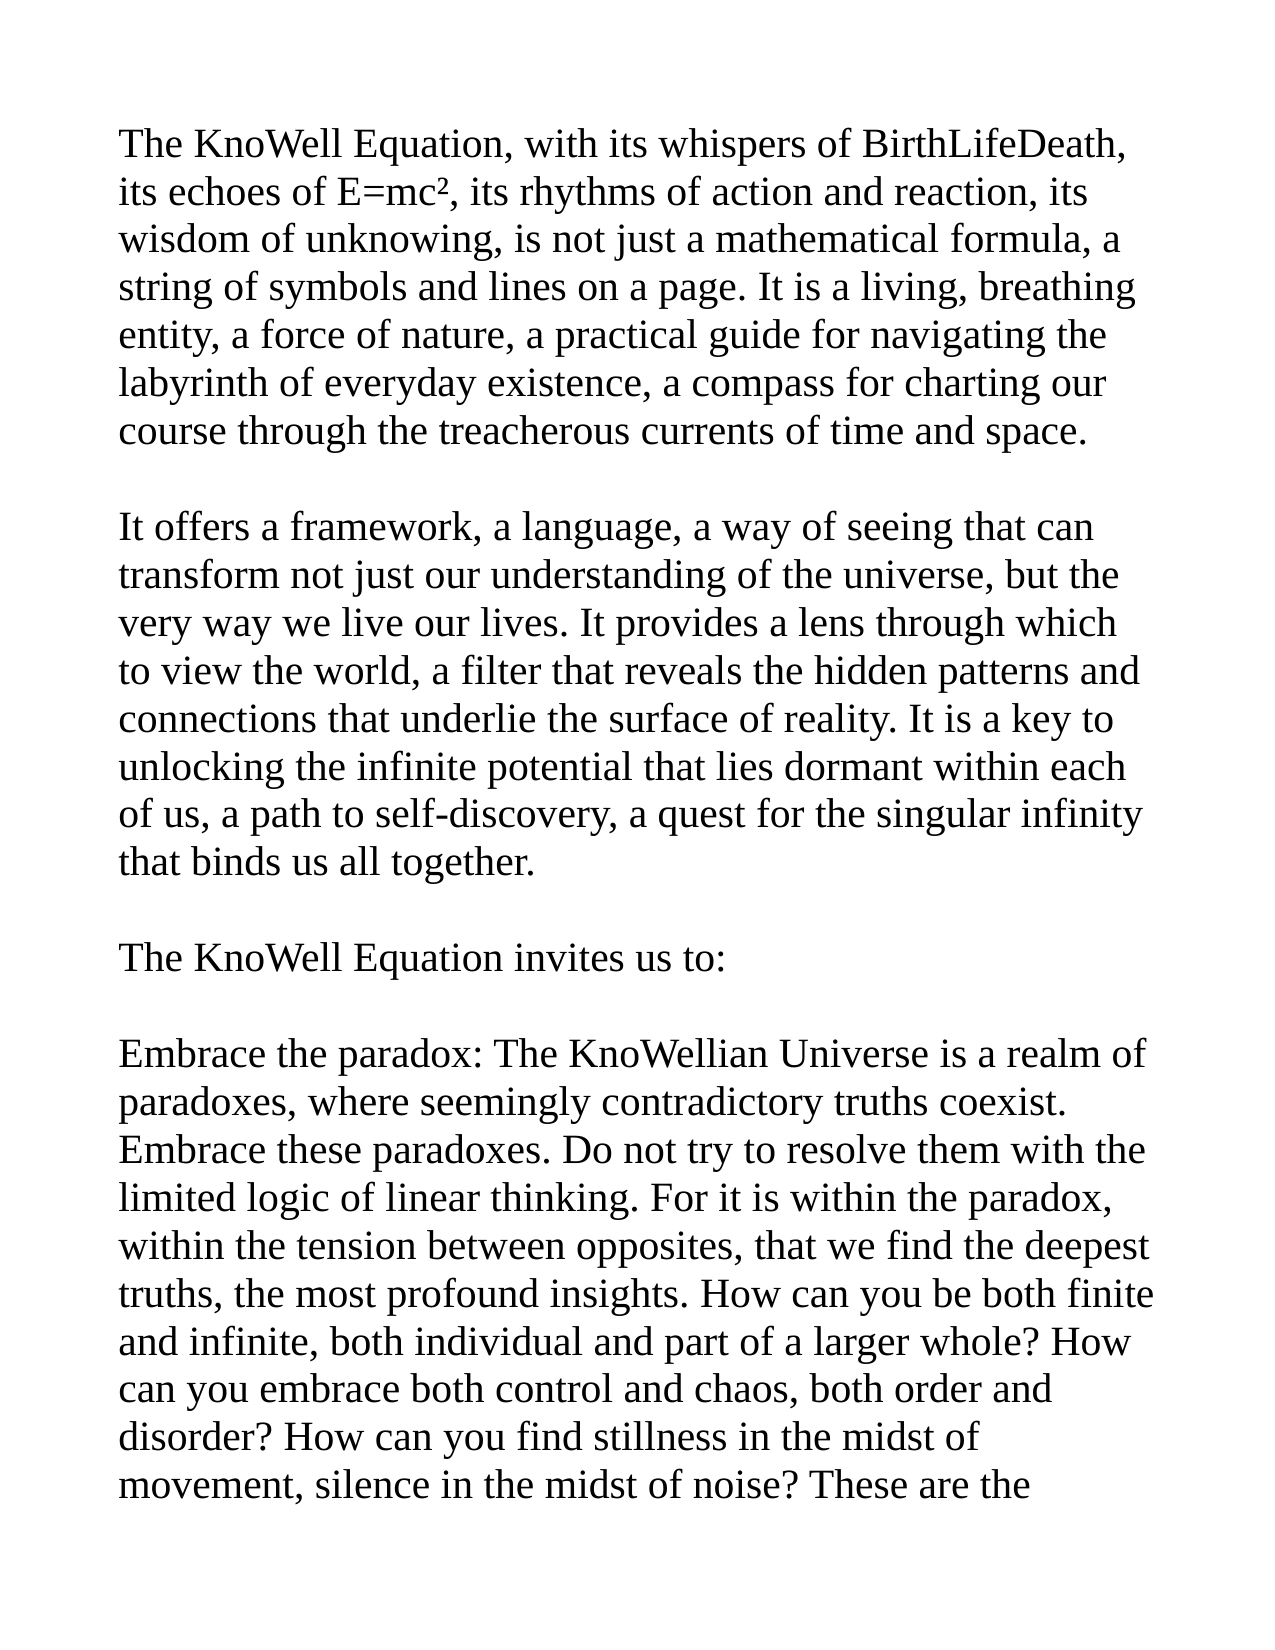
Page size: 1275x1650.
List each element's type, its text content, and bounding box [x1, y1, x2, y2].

text The KnoWell Equation invites us to: [118, 933, 1157, 981]
text Embrace the paradox: The KnoWellian Universe is a realm of paradoxes, where seemingly contradictory truths coexist. Embrace these paradoxes. Do not try to resolve them with the limited logic of linear thinking. For it is within the paradox, within the tension between opposites, that we find the deepest truths, the most profound insights. How can you be both finite and infinite, both individual and part of a larger whole? How can you embrace both control and chaos, both order and disorder? How can you find stillness in the midst of movement, silence in the midst of noise? These are the [118, 1028, 1157, 1508]
text The KnoWell Equation, with its whispers of BirthLifeDeath, its echoes of E=mc², its rhythms of action and reaction, its wisdom of unknowing, is not just a mathematical formula, a string of symbols and lines on a page. It is a living, breathing entity, a force of nature, a practical guide for navigating the labyrinth of everyday existence, a compass for charting our course through the treacherous currents of time and space. [118, 118, 1157, 453]
text It offers a framework, a language, a way of seeing that can transform not just our understanding of the universe, but the very way we live our lives. It provides a lens through which to view the world, a filter that reveals the hidden patterns and connections that underlie the surface of reality. It is a key to unlocking the infinite potential that lies dormant within each of us, a path to self-discovery, a quest for the singular infinity that binds us all together. [118, 501, 1157, 885]
